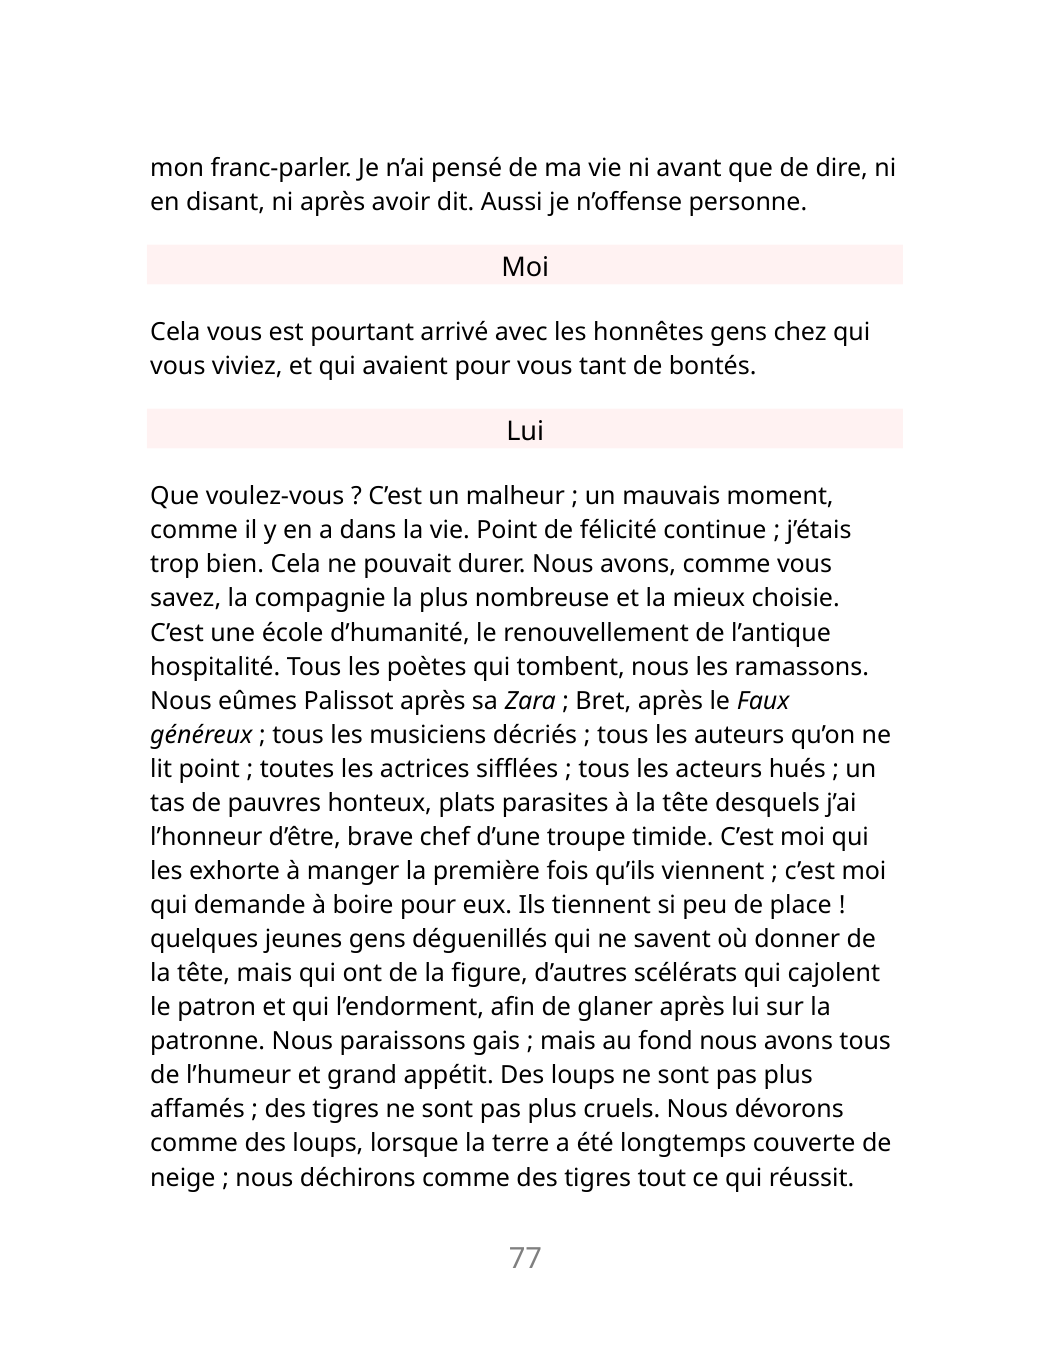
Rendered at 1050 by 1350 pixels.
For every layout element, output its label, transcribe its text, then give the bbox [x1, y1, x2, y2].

text mon franc-parler. Je n’ai pensé de ma vie ni avant que de dire, ni en disant, ni après avoir dit. Aussi je n’offense personne. [150, 150, 900, 218]
text Que voulez-vous ? C’est un malheur ; un mauvais moment, comme il y en a dans la vie. Point de félicité continue ; j’étais trop bien. Cela ne pouvait durer. Nous avons, comme vous savez, la compagnie la plus nombreuse et la mieux choisie. C’est une école d’humanité, le renouvellement de l’antique hospitalité. Tous les poètes qui tombent, nous les ramassons. Nous eûmes Palissot après sa Zara ; Bret, après le Faux généreux ; tous les musiciens décriés ; tous les auteurs qu’on ne lit point ; toutes les actrices sifflées ; tous les acteurs hués ; un tas de pauvres honteux, plats parasites à la tête desquels j’ai l’honneur d’être, brave chef d’une troupe timide. C’est moi qui les exhorte à manger la première fois qu’ils viennent ; c’est moi qui demande à boire pour eux. Ils tiennent si peu de place ! quelques jeunes gens déguenillés qui ne savent où donner de la tête, mais qui ont de la figure, d’autres scélérats qui cajolent le patron et qui l’endorment, afin de glaner après lui sur la patronne. Nous paraissons gais ; mais au fond nous avons tous de l’humeur et grand appétit. Des loups ne sont pas plus affamés ; des tigres ne sont pas plus cruels. Nous dévorons comme des loups, lorsque la terre a été longtemps couverte de neige ; nous déchirons comme des tigres tout ce qui réussit. [150, 478, 900, 1193]
text Lui [147, 409, 903, 448]
text Moi [147, 245, 903, 284]
text Cela vous est pourtant arrivé avec les honnêtes gens chez qui vous viviez, et qui avaient pour vous tant de bontés. [150, 314, 900, 382]
